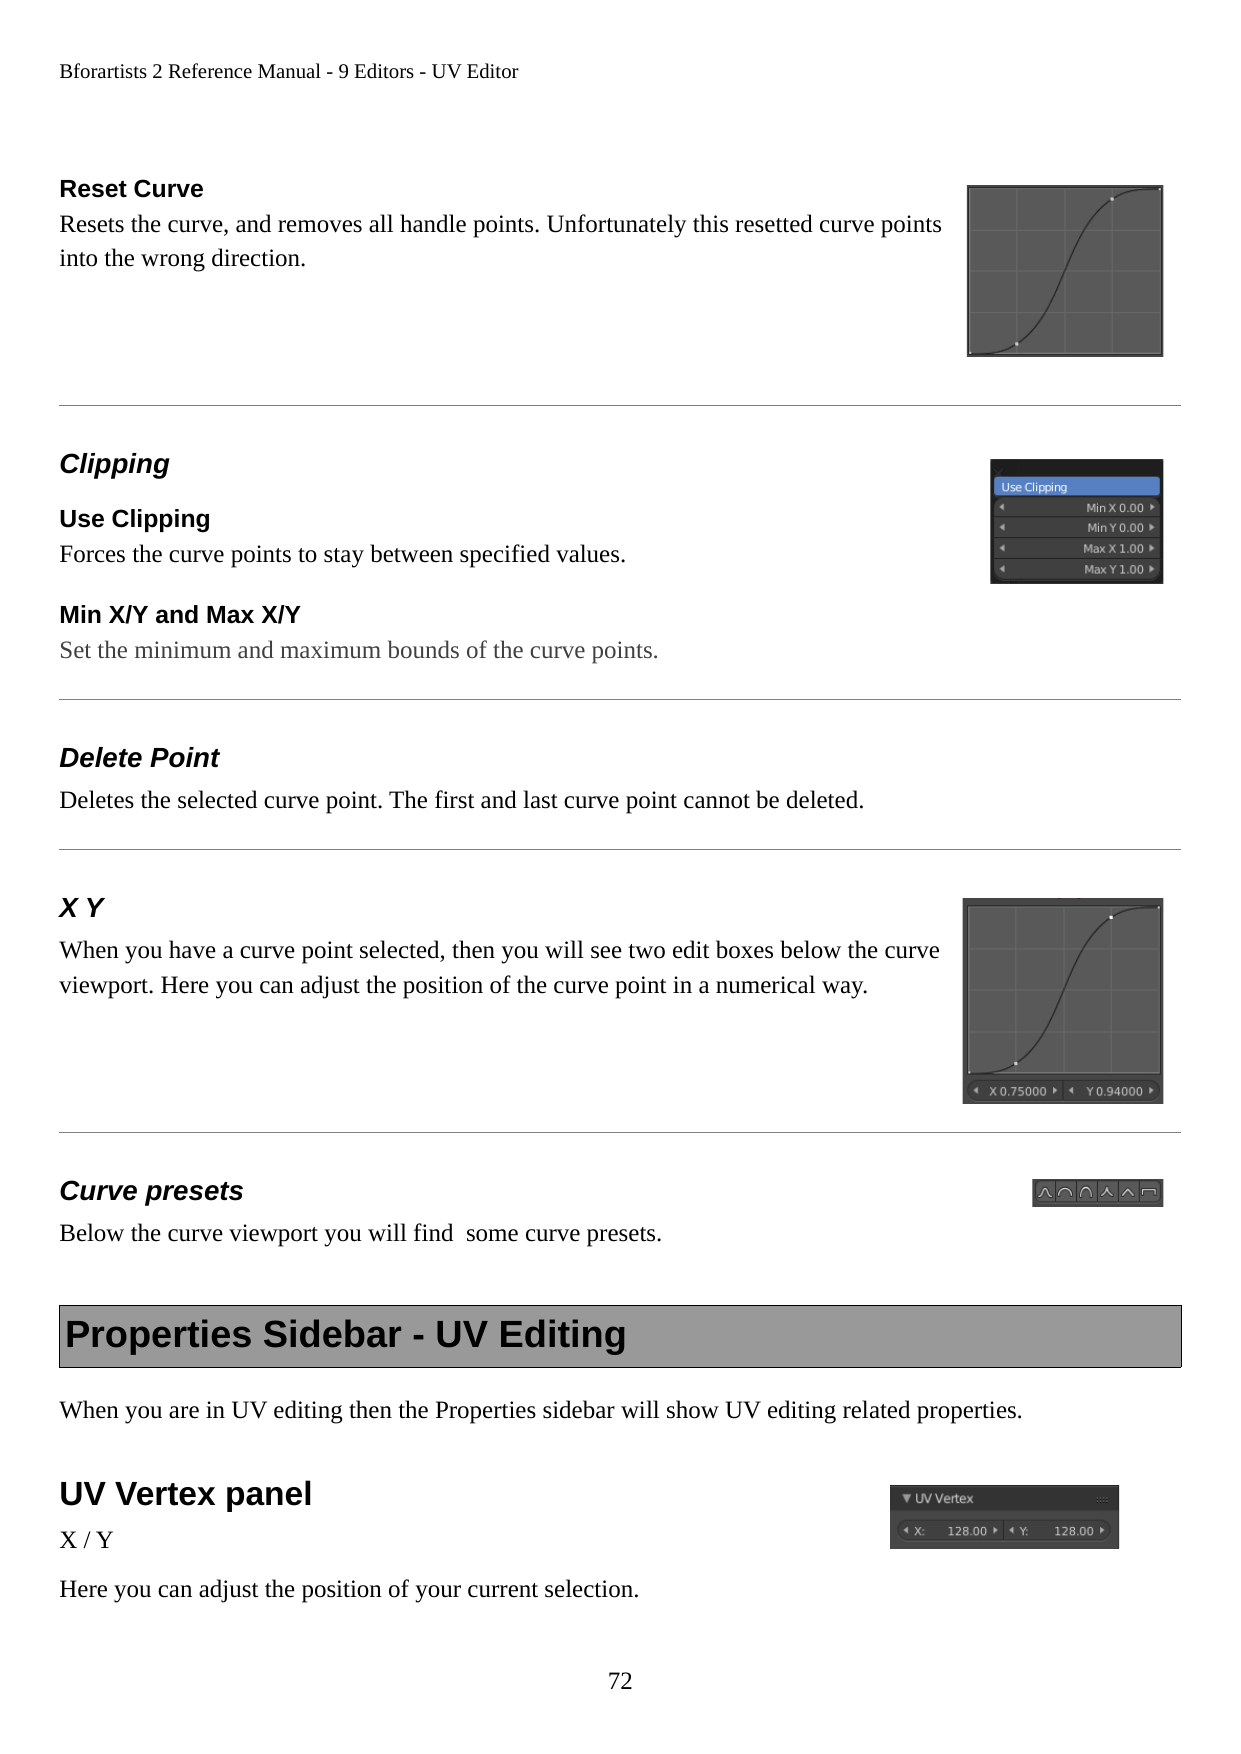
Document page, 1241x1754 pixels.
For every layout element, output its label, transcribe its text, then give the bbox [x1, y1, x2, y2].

table_header Properties Sidebar - UV Editing [60, 1306, 1181, 1367]
text When you have a curve point selected, then you will see two edit boxes below the curve viewport. Here you can adjust the position of the curve point in a numerical way. [59, 936, 962, 999]
subtitle Min X/Y and Max X/Y [59, 601, 1181, 629]
text Here you can adjust the position of your current selection. [59, 1574, 1181, 1603]
subtitle Reset Curve [59, 174, 1181, 203]
picture [966, 185, 1164, 357]
text When you are in UV editing then the Properties sidebar will show UV editing related properties. [59, 1396, 1181, 1424]
picture [1032, 1179, 1164, 1207]
subtitle UV Vertex panel [59, 1474, 1181, 1512]
text Below the curve viewport you will find some curve presets. [59, 1218, 1181, 1247]
subtitle Delete Point [59, 741, 1181, 773]
picture [962, 898, 1164, 1104]
subtitle Curve presets [59, 1174, 1181, 1206]
subtitle X Y [59, 891, 1181, 923]
picture [890, 1485, 1120, 1549]
text X / Y [59, 1525, 1181, 1554]
text Deletes the selected curve point. The first and last curve point cannot be deleted. [59, 785, 1181, 814]
picture [990, 459, 1164, 584]
subtitle Use Clipping [59, 504, 990, 533]
text Resets the curve, and removes all handle points. Unfortunately this resetted curve points into the wrong direction. [59, 209, 966, 272]
subtitle Clipping [59, 447, 1181, 479]
subtitle [1164, 504, 1181, 533]
text Set the minimum and maximum bounds of the curve points. [59, 635, 1181, 664]
text Forces the curve points to stay between specified values. [59, 539, 990, 568]
